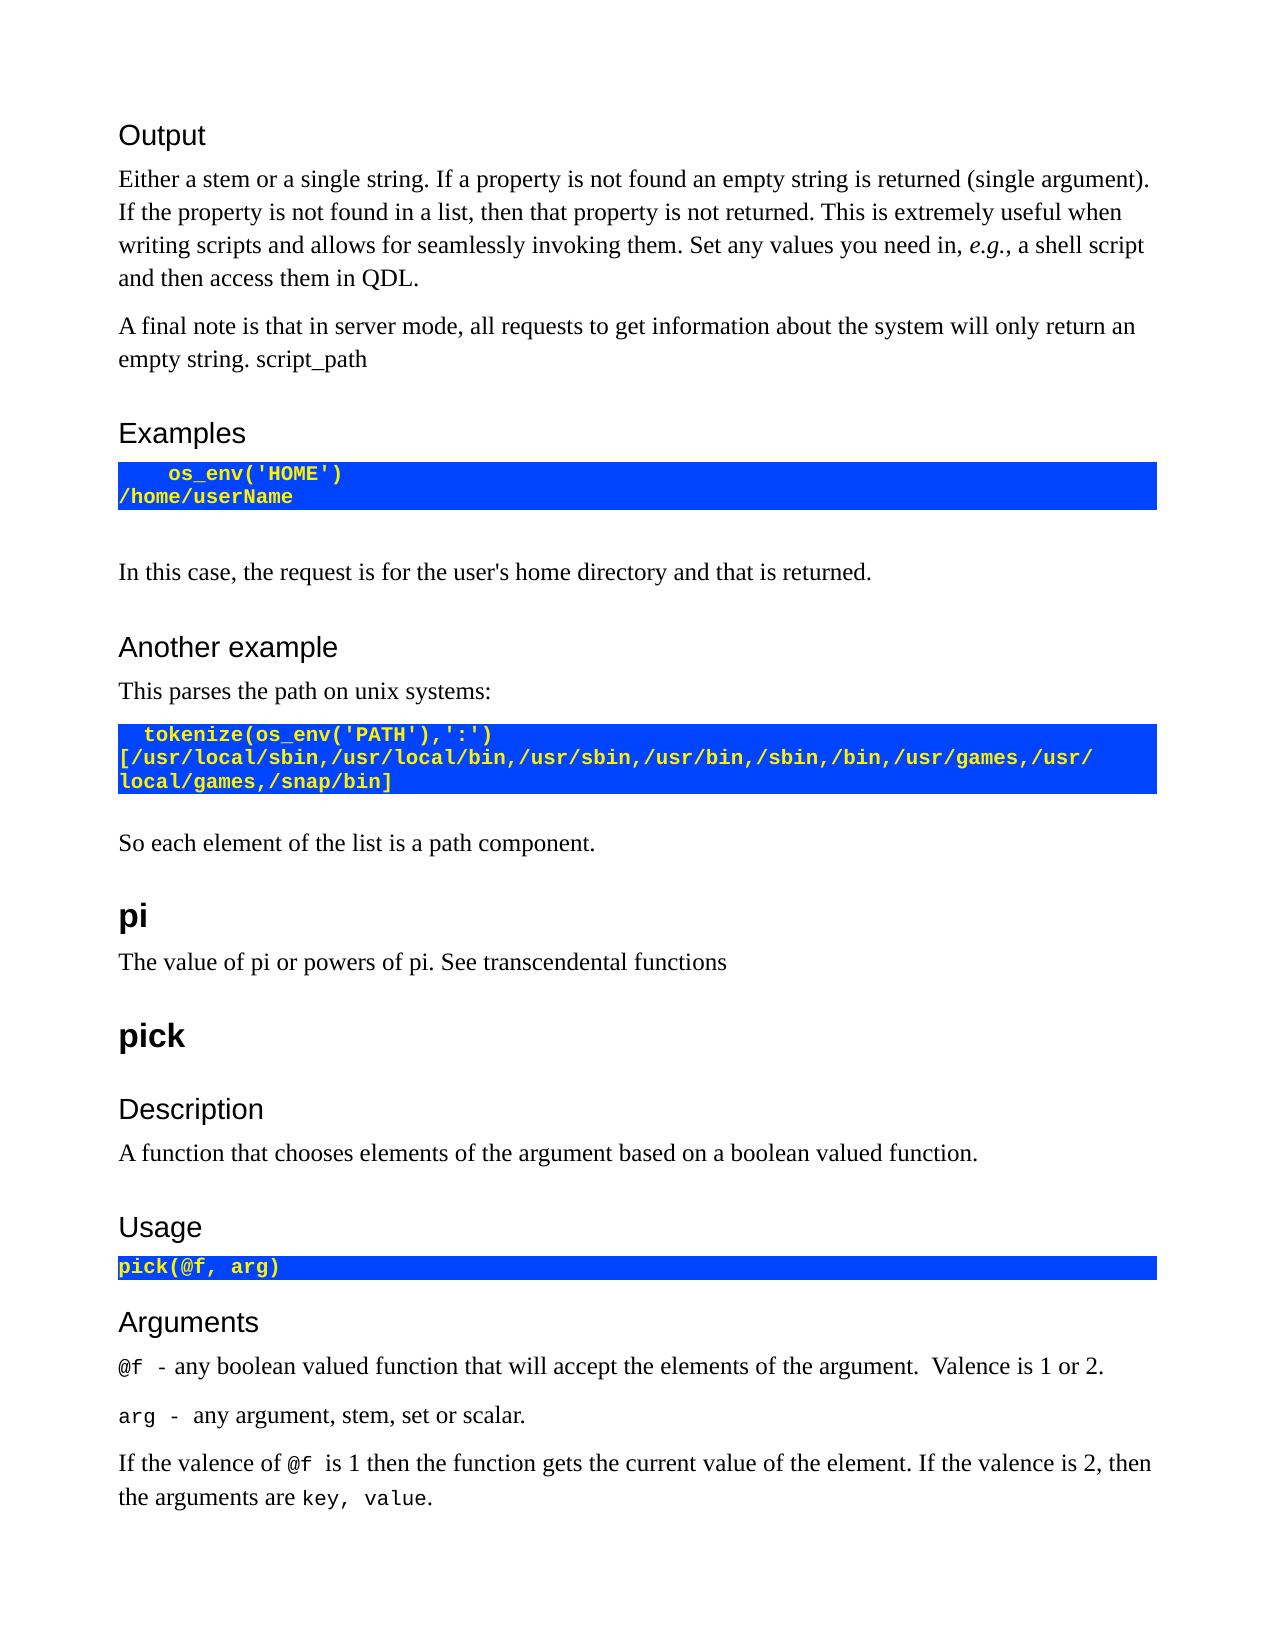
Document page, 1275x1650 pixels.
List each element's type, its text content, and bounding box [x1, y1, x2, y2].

text arg - any argument, stem, set or scalar. [118, 1400, 1157, 1429]
text In this case, the request is for the user's home directory and that is returned. [118, 557, 1157, 586]
subtitle Examples [118, 416, 1157, 450]
subtitle Description [118, 1092, 1157, 1125]
text So each element of the list is a path component. [118, 794, 1157, 856]
subtitle pi [118, 896, 1157, 935]
text This parses the path on unix systems: [118, 676, 1157, 705]
text @f - any boolean valued function that will accept the elements of the argument. Valence is 1 or 2. [118, 1351, 1157, 1381]
text /home/userName [118, 486, 1157, 510]
subtitle pick [118, 1016, 1157, 1054]
text A final note is that in server mode, all requests to get information about the system will only return an empty string. script_path [118, 311, 1157, 373]
text [/usr/local/sbin,/usr/local/bin,/usr/sbin,/usr/bin,/sbin,/bin,/usr/games,/usr/local/games,/snap/bin] [118, 747, 1157, 794]
text os_env('HOME') [118, 462, 1157, 486]
subtitle Output [118, 118, 1157, 152]
text A function that chooses elements of the argument based on a boolean valued function. [118, 1138, 1157, 1167]
text Either a stem or a single string. If a property is not found an empty string is returned (single argument). If the property is not found in a list, then that property is not returned. This is extremely useful when writing scripts and allows for seamlessly invoking them. Set any values you need in, e.g., a shell script and then access them in QDL. [118, 164, 1157, 292]
subtitle Usage [118, 1210, 1157, 1244]
text The value of pi or powers of pi. See transcendental functions [118, 947, 1157, 976]
subtitle Arguments [118, 1305, 1157, 1339]
text tokenize(os_env('PATH'),':') [118, 724, 1157, 747]
text pick(@f, arg) [118, 1256, 1157, 1280]
subtitle Another example [118, 630, 1157, 663]
text If the valence of @f is 1 then the function gets the current value of the element. If the valence is 2, then the arguments are key, value. [118, 1448, 1157, 1512]
